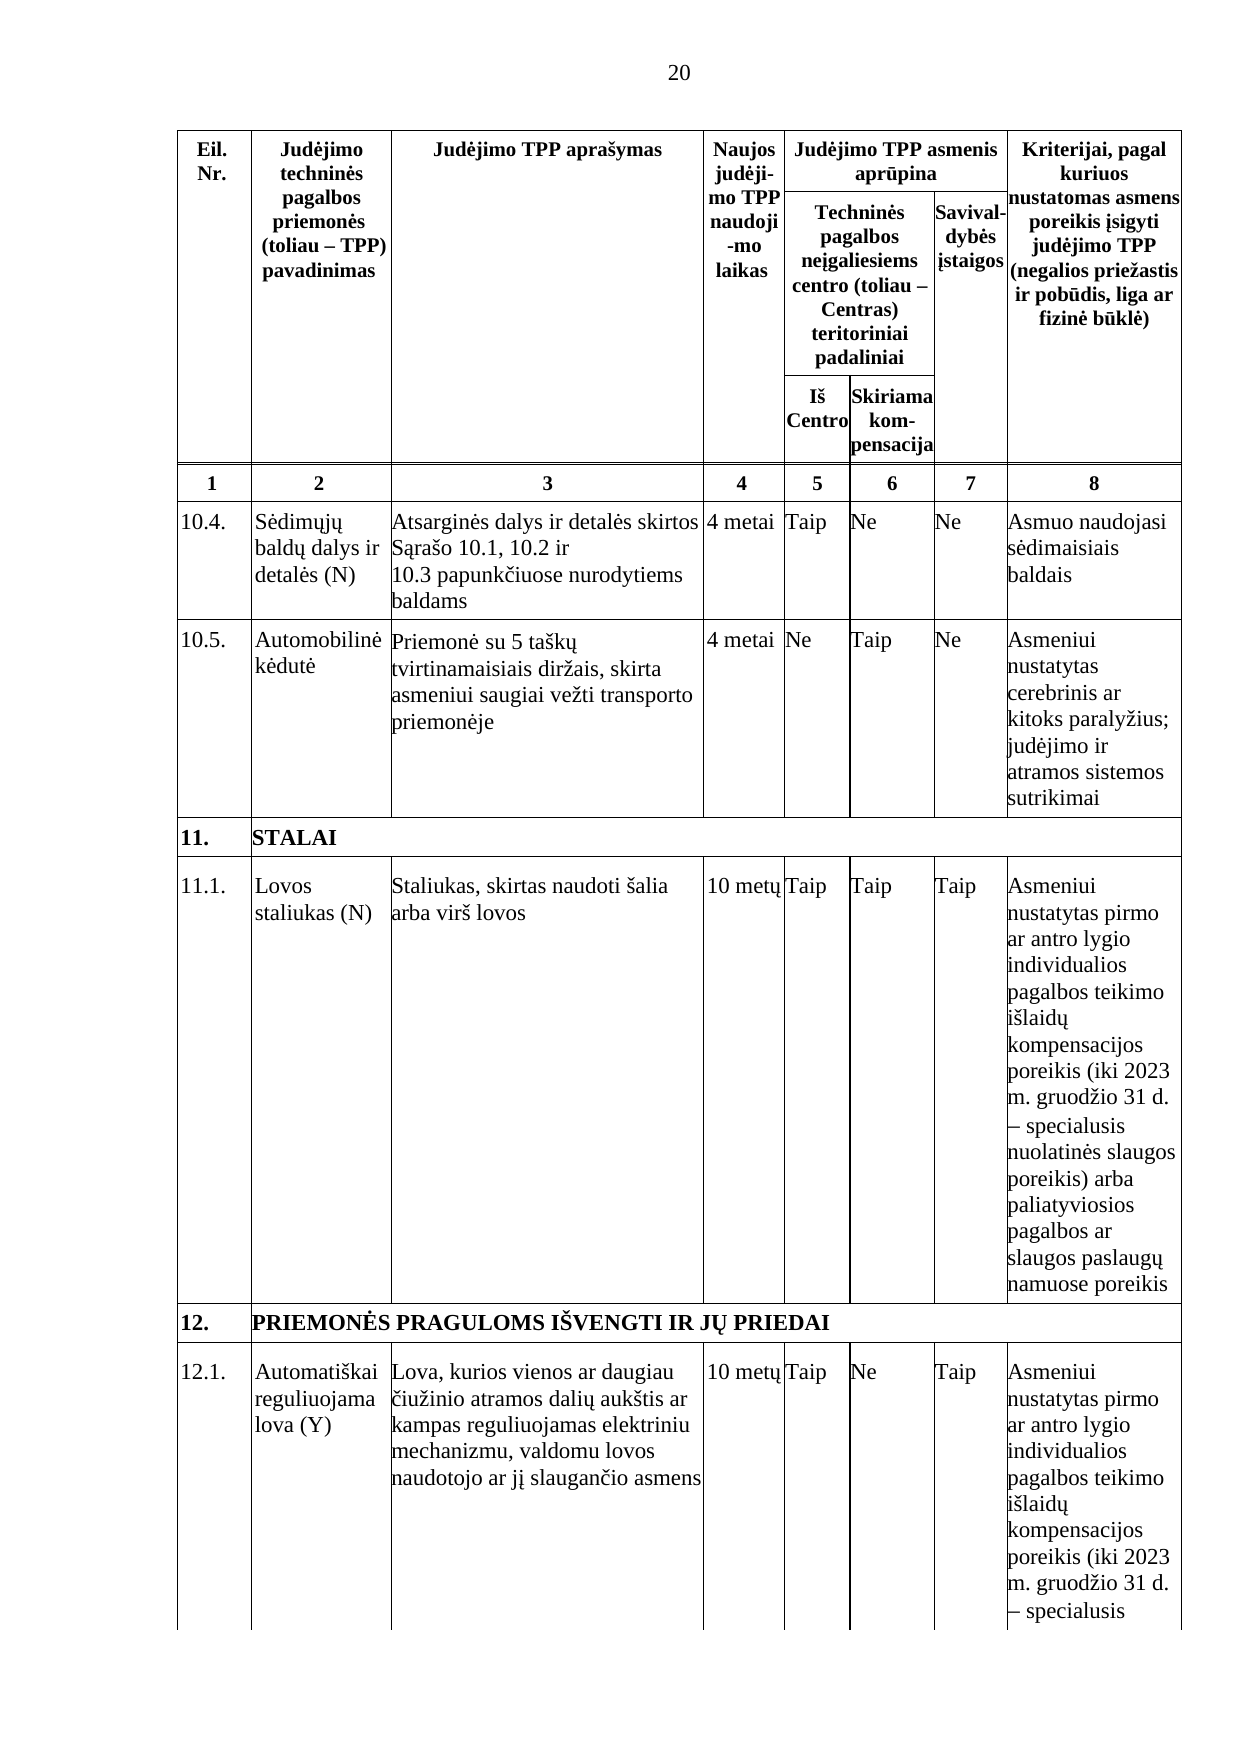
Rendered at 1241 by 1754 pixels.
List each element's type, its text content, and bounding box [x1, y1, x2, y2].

table_cell Priemonė su 5 taškų tvirtinamaisiais diržais, skirta asmeniui saugiai vežti transporto priemonėje [392, 620, 703, 817]
table_header Judėjimo TPP aprašymas [392, 131, 703, 462]
table_cell Taip [935, 857, 1007, 1302]
table_cell Lovos staliukas (N) [252, 857, 391, 1302]
table_cell Savival-dybės įstaigos [935, 192, 1007, 462]
table_cell Asmeniui nustatytas pirmo ar antro lygio individualios pagalbos teikimo išlaidų kompensacijos poreikis (iki 2023 m. gruodžio 31 d. – specialusis [1008, 1343, 1181, 1630]
table_cell 4 metai [704, 620, 784, 817]
table_cell Ne [935, 620, 1007, 817]
table_cell 10 metų [704, 857, 784, 1302]
table_cell 11.1. [178, 857, 251, 1302]
table_cell 11. [178, 818, 251, 856]
table_cell PRIEMONĖS PRAGULOMS IŠVENGTI IR JŲ PRIEDAI [252, 1304, 1181, 1342]
table_cell Taip [785, 502, 849, 619]
table_cell Atsarginės dalys ir detalės skirtos Sąrašo 10.1, 10.2 ir 10.3 papunkčiuose nurodytiems baldams [392, 502, 703, 619]
table_cell 3 [392, 465, 703, 501]
table_cell 10.4. [178, 502, 251, 619]
table_cell STALAI [252, 818, 1181, 856]
table_cell Asmeniui nustatytas cerebrinis ar kitoks paralyžius; judėjimo ir atramos sistemos sutrikimai [1008, 620, 1181, 817]
table_header Judėjimo TPP asmenis aprūpina [785, 131, 1007, 191]
table_header Kriterijai, pagal kuriuos nustatomas asmens poreikis įsigyti judėjimo TPP (negalios priežastis ir pobūdis, liga ar fizinė būklė) [1008, 131, 1181, 462]
table_cell Lova, kurios vienos ar daugiau čiužinio atramos dalių aukštis ar kampas reguliuojamas elektriniu mechanizmu, valdomu lovos naudotojo ar jį slaugančio asmens [392, 1343, 703, 1630]
table_cell Taip [785, 1343, 849, 1630]
table_cell Taip [935, 1343, 1007, 1630]
table_cell Taip [851, 857, 934, 1302]
table_cell 4 [704, 465, 784, 501]
table_cell Automatiškai reguliuojama lova (Y) [252, 1343, 391, 1630]
table_cell Sėdimųjų baldų dalys ir detalės (N) [252, 502, 391, 619]
table_cell Skiriama kom-pensacija [851, 376, 934, 462]
table_cell Asmuo naudojasi sėdimaisiais baldais [1008, 502, 1181, 619]
table_cell 10.5. [178, 620, 251, 817]
table_cell 12. [178, 1304, 251, 1342]
table_cell Staliukas, skirtas naudoti šalia arba virš lovos [392, 857, 703, 1302]
table_cell 4 metai [704, 502, 784, 619]
table_cell Automobilinė kėdutė [252, 620, 391, 817]
table_cell 12.1. [178, 1343, 251, 1630]
table_header Naujos judėji- mo TPP naudoji-mo laikas [704, 131, 784, 462]
table_cell Ne [851, 1343, 934, 1630]
table_cell 1 [178, 465, 251, 501]
table_header Judėjimo techninės pagalbos priemonės (toliau – TPP) pavadinimas [252, 131, 391, 462]
table_cell 5 [785, 465, 849, 501]
table_cell 8 [1008, 465, 1181, 501]
table_cell 7 [935, 465, 1007, 501]
table_cell Iš Centro [785, 376, 849, 462]
table_cell 10 metų [704, 1343, 784, 1630]
table_cell 2 [252, 465, 391, 501]
table_cell Asmeniui nustatytas pirmo ar antro lygio individualios pagalbos teikimo išlaidų kompensacijos poreikis (iki 2023 m. gruodžio 31 d. – specialusis nuolatinės slaugos poreikis) arba paliatyviosios pagalbos ar slaugos paslaugų namuose poreikis [1008, 857, 1181, 1302]
table_cell Taip [851, 620, 934, 817]
table_cell Ne [935, 502, 1007, 619]
table_cell 6 [851, 465, 934, 501]
table_header Eil. Nr. [178, 131, 251, 462]
table_cell Taip [785, 857, 849, 1302]
table_cell Ne [851, 502, 934, 619]
table_cell Techninės pagalbos neįgaliesiems centro (toliau – Centras) teritoriniai padaliniai [785, 192, 934, 375]
table_cell Ne [785, 620, 849, 817]
